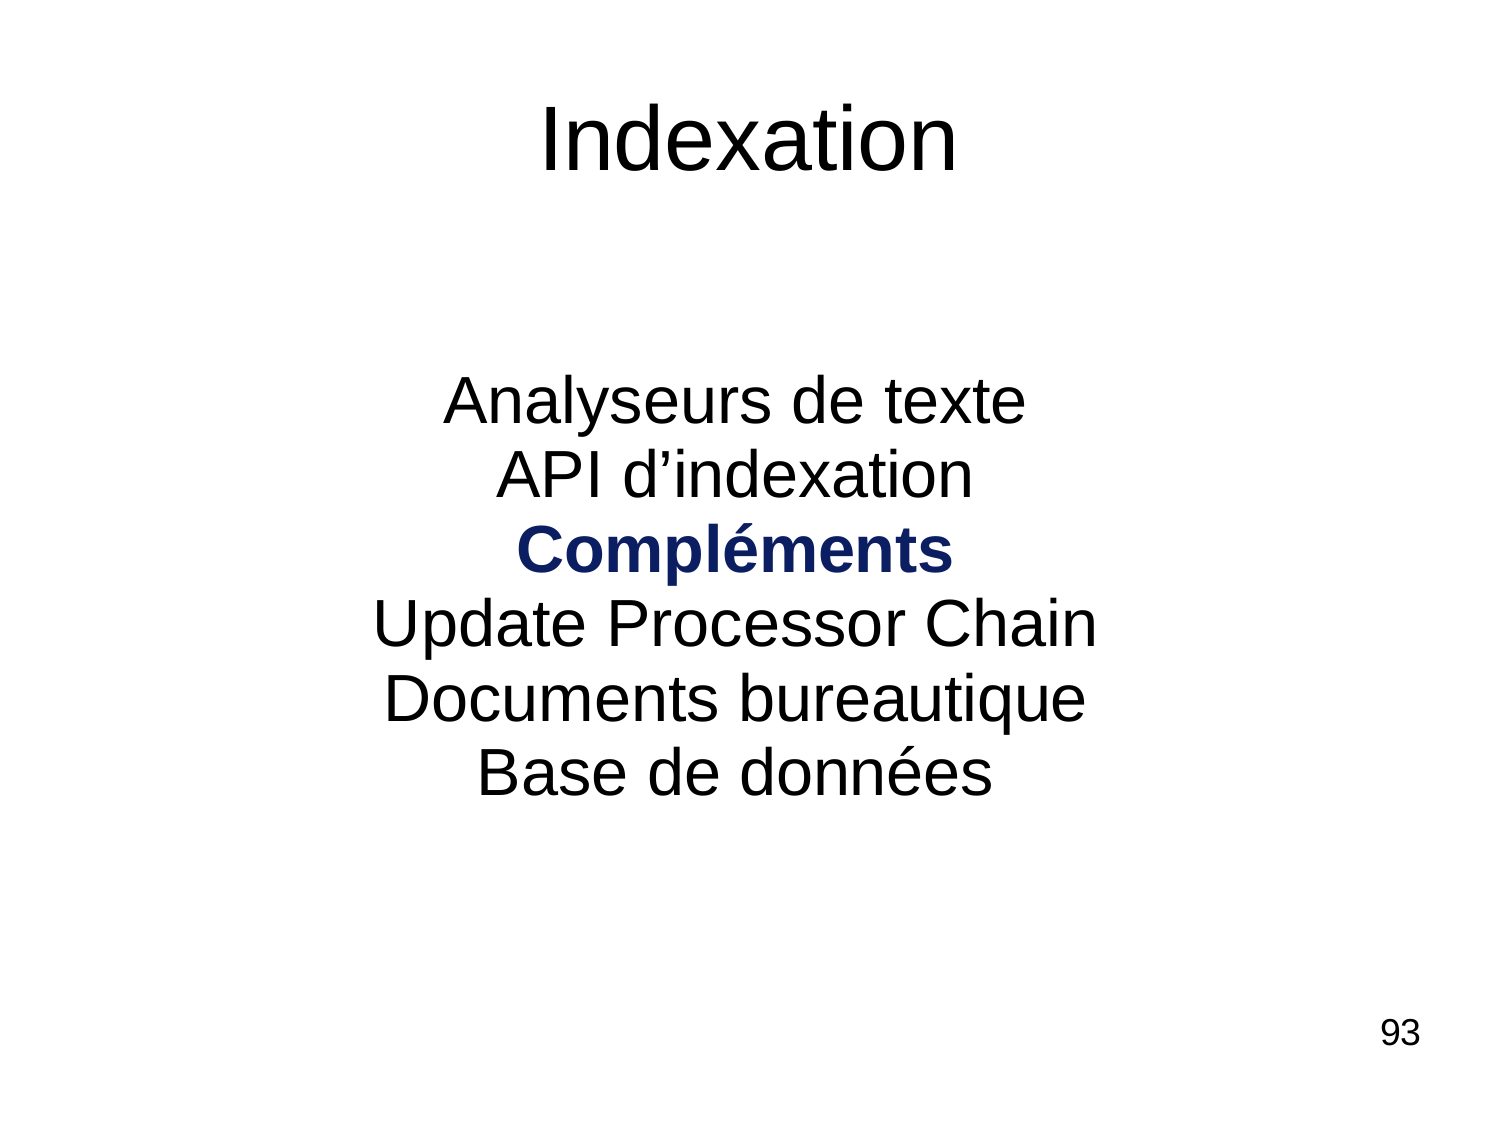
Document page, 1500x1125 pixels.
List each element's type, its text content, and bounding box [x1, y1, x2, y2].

list Analyseurs de texte API d’indexation Compléments Update Processor Chain Documents bureautique Base de données [358, 319, 1111, 1002]
slide_number 93 [1373, 1009, 1451, 1125]
title Indexation [87, 26, 1413, 267]
